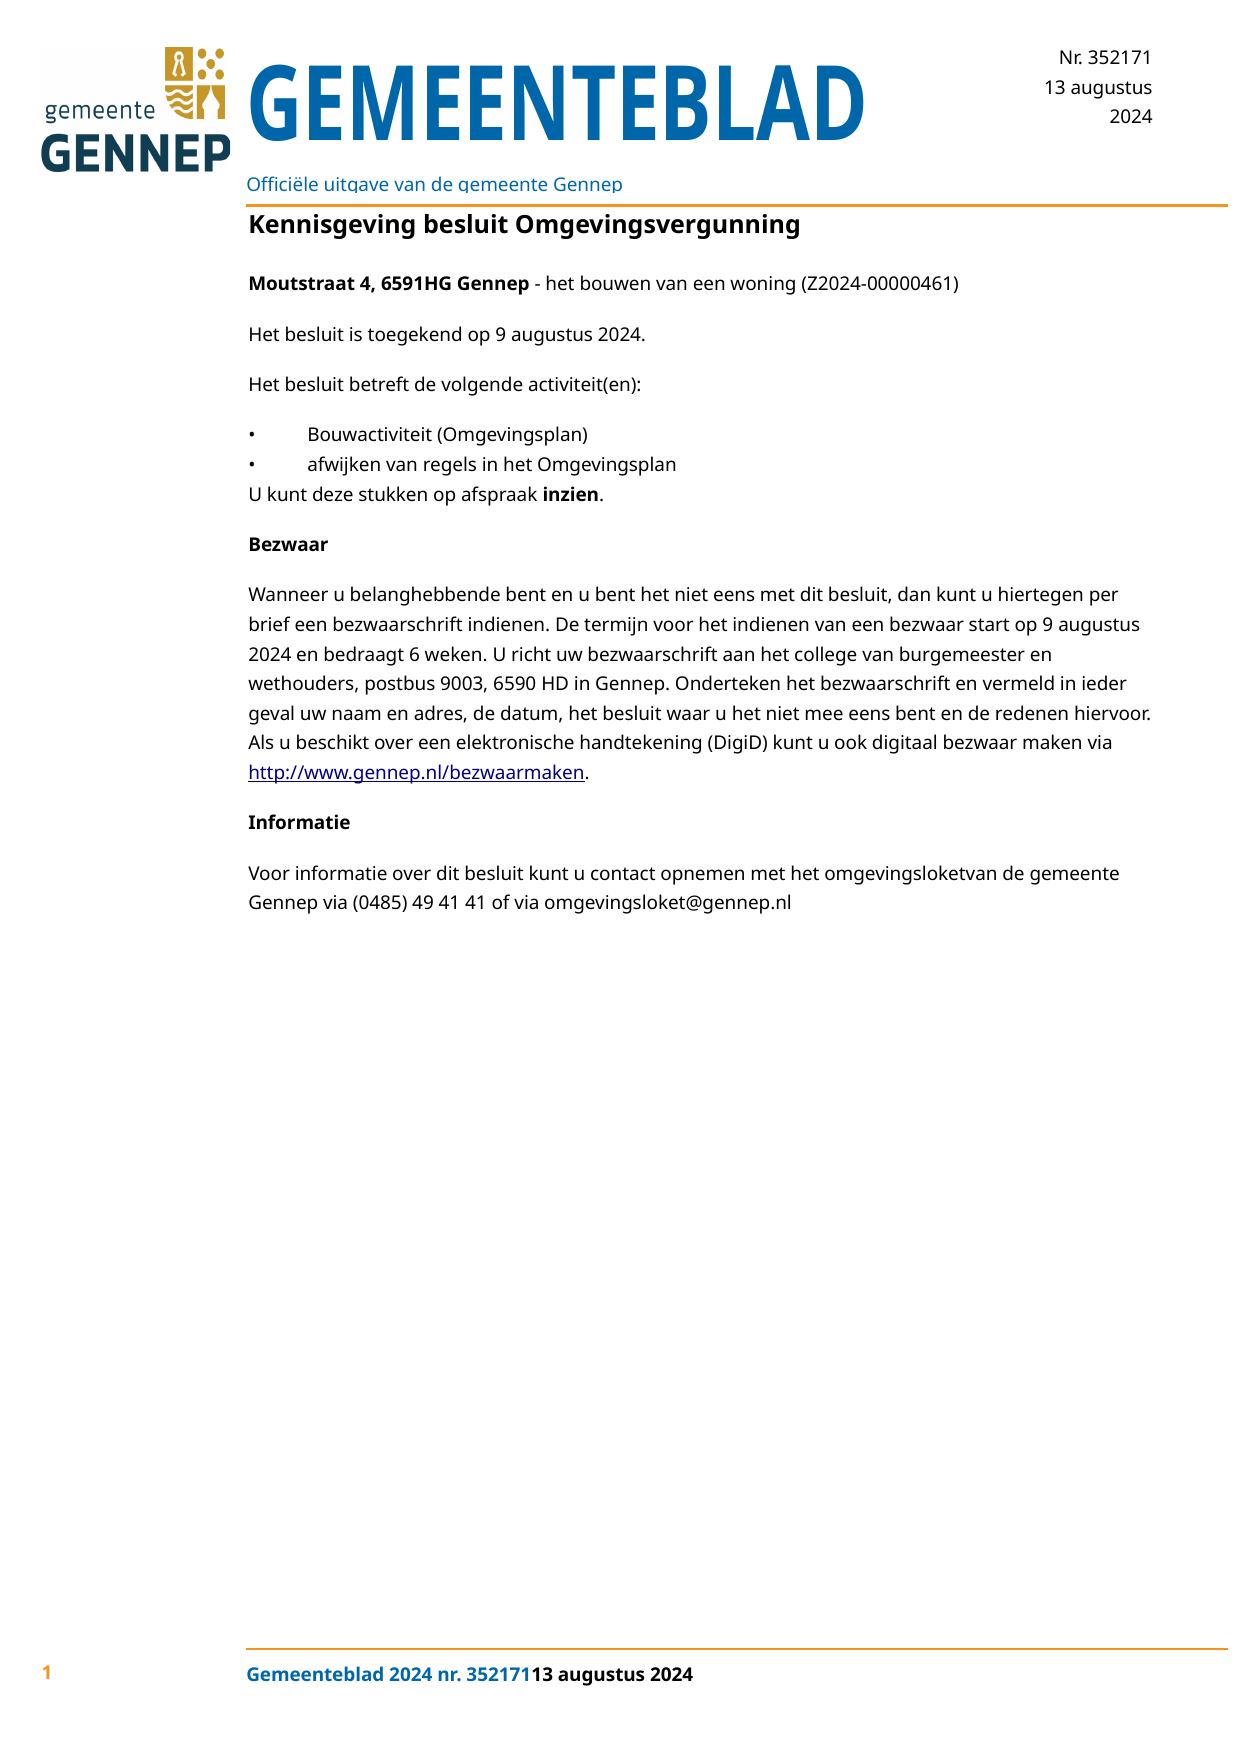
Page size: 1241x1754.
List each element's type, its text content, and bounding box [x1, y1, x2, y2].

picture [41, 47, 231, 172]
list Bouwactiviteit (Omgevingsplan) [248, 422, 1152, 447]
text Kennisgeving besluit Omgevingsvergunning [248, 207, 1152, 241]
text U kunt deze stukken op afspraak inzien. [248, 481, 1152, 506]
text Wanneer u belanghebbende bent en u bent het niet eens met dit besluit, dan kunt u hiertegen per brief een bezwaarschrift indienen. De termijn voor het indienen van een bezwaar start op 9 augustus 2024 en bedraagt 6 weken. U richt uw bezwaarschrift aan het college van burgemeester en wethouders, postbus 9003, 6590 HD in Gennep. Onderteken het bezwaarschrift en vermeld in ieder geval uw naam en adres, de datum, het besluit waar u het niet mee eens bent en de redenen hiervoor. Als u beschikt over een elektronische handtekening (DigiD) kunt u ook digitaal bezwaar maken via http://www.gennep.nl/bezwaarmaken. [248, 582, 1152, 785]
text Moutstraat 4, 6591HG Gennep - het bouwen van een woning (Z2024-00000461) [248, 270, 1152, 296]
text Het besluit is toegekend op 9 augustus 2024. [248, 321, 1152, 346]
list afwijken van regels in het Omgevingsplan [248, 451, 1152, 477]
text Voor informatie over dit besluit kunt u contact opnemen met het omgevingsloketvan de gemeente Gennep via (0485) 49 41 41 of via omgevingsloket@gennep.nl [248, 860, 1152, 915]
text Informatie [248, 809, 1152, 835]
text Het besluit betreft de volgende activiteit(en): [248, 371, 1152, 397]
text Bezwaar [248, 531, 1152, 557]
